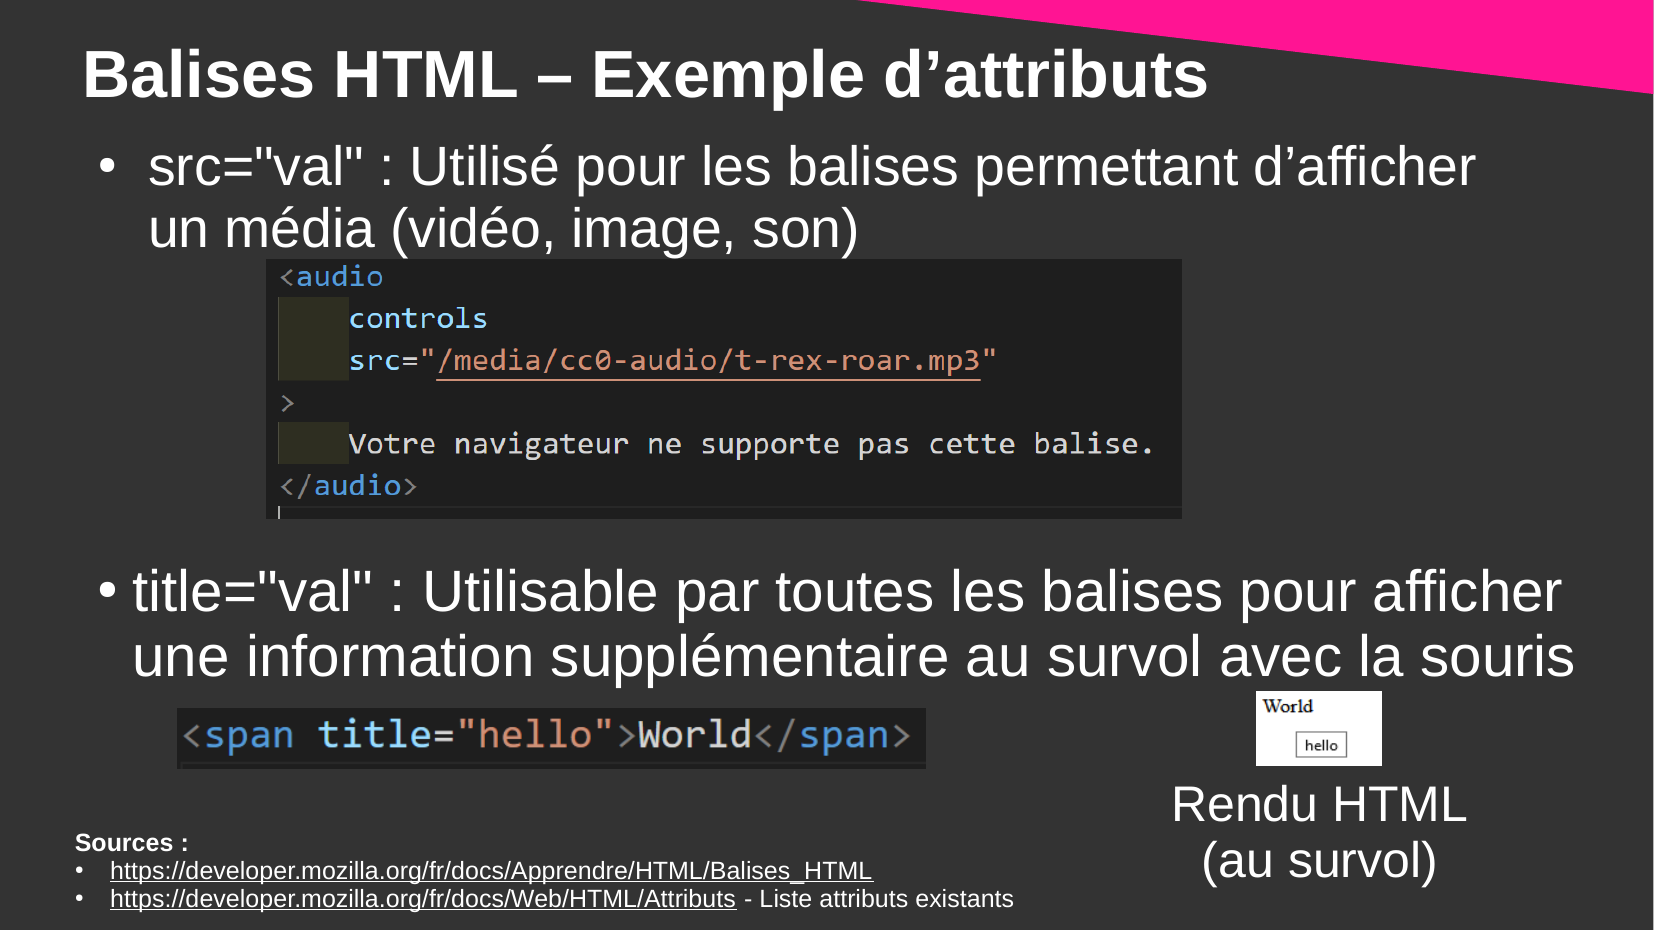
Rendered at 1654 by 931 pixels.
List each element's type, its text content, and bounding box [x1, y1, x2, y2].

text_box title="val" : Utilisable par toutes les balises pour afficher une information supplémentaire au survol avec la souris [82, 551, 1635, 762]
picture [1256, 691, 1382, 766]
list src="val" : Utilisé pour les balises permettant d’afficher un média (vidéo, image, son) [80, 135, 1545, 260]
picture [177, 708, 926, 769]
picture [266, 259, 1182, 519]
text_box [856, 0, 1654, 95]
title Rendu HTML (au survol) [1124, 776, 1515, 821]
title Balises HTML – Exemple d’attributs [82, 37, 1323, 122]
text_box Sources : https://developer.mozilla.org/fr/docs/Apprendre/HTML/Balises_HTML https://developer.mozilla.org/fr/docs/Web/HTML/Attributs - Liste attributs existants [60, 821, 1546, 921]
